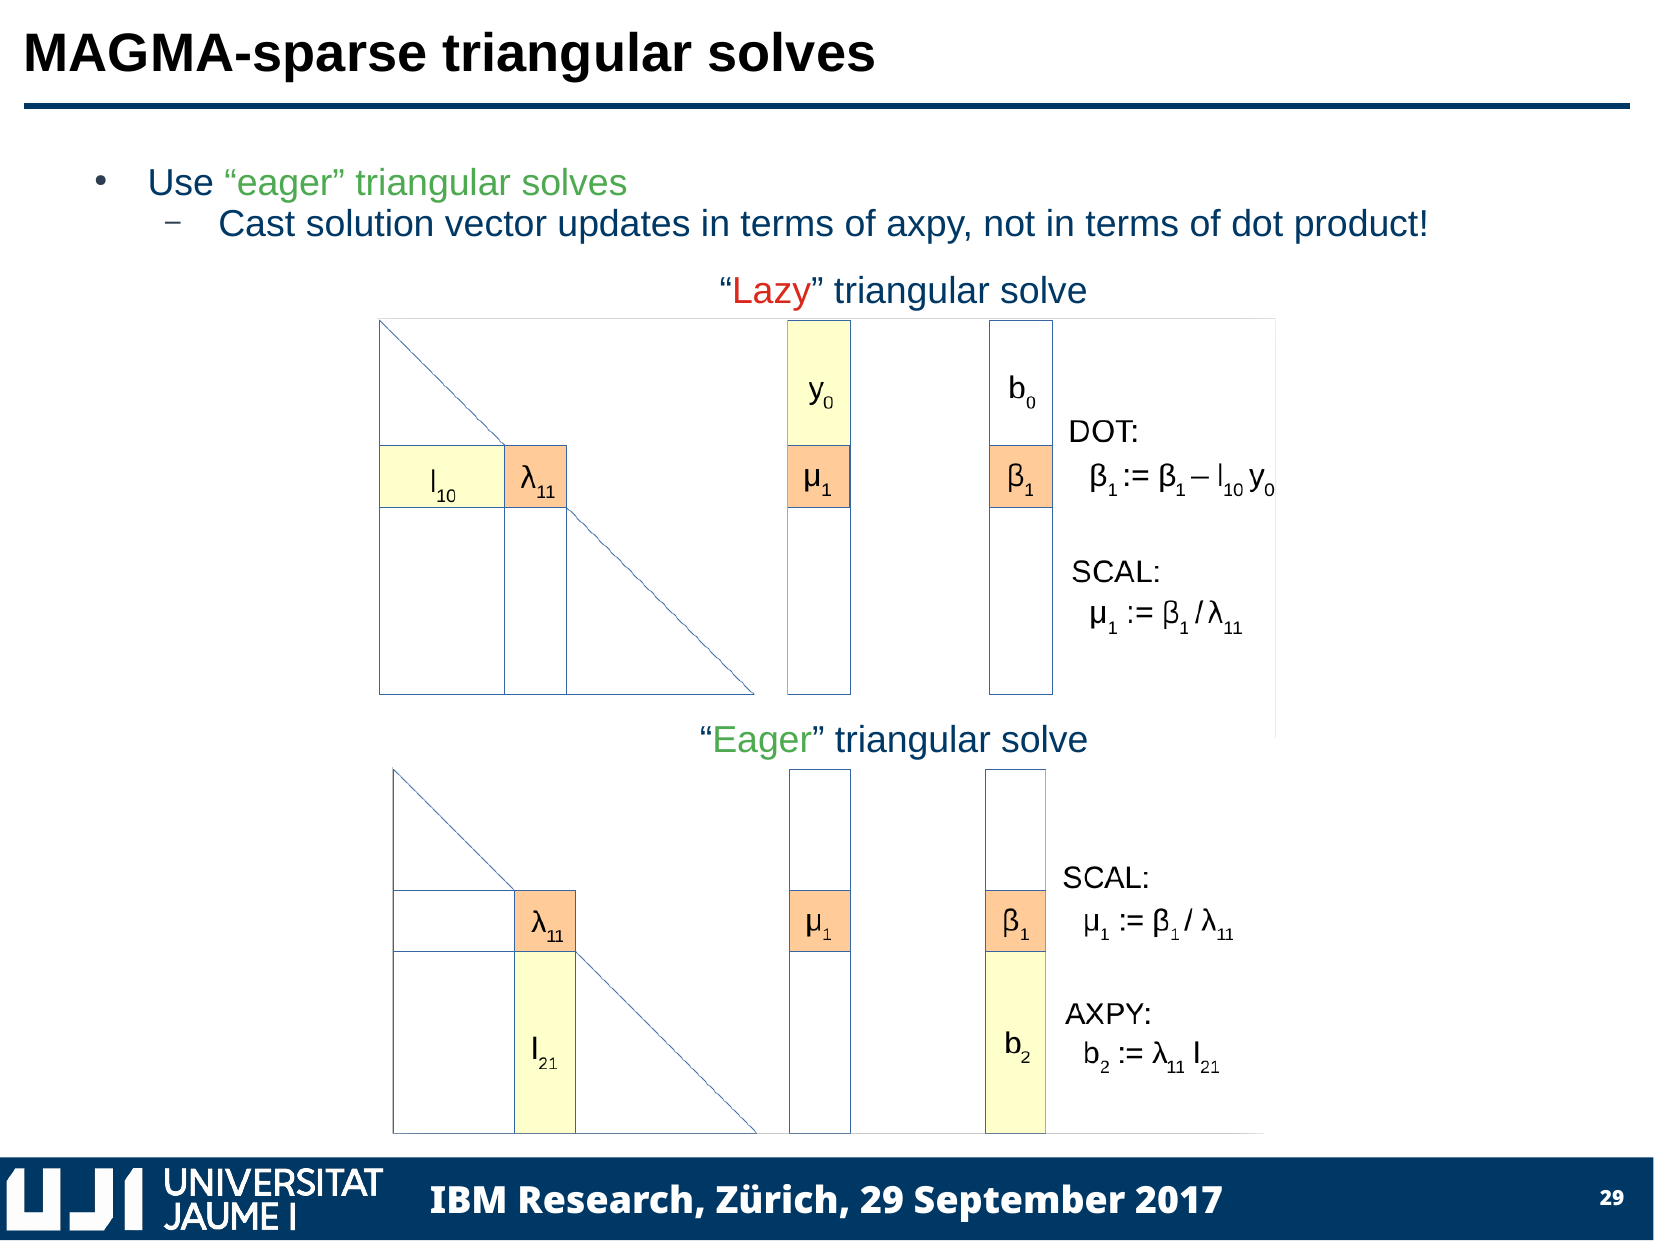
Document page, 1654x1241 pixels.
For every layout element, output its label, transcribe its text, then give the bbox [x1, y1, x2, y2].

text_box Use “eager” triangular solves Cast solution vector updates in terms of axpy, not in terms of dot product! [61, 153, 1583, 291]
picture [377, 318, 1276, 738]
text_box “Eager” triangular solve [685, 711, 1104, 768]
picture [392, 767, 1264, 1134]
text_box “Lazy” triangular solve [704, 262, 1103, 319]
picture [0, 1158, 390, 1241]
title MAGMA-sparse triangular solves [23, 0, 1630, 107]
